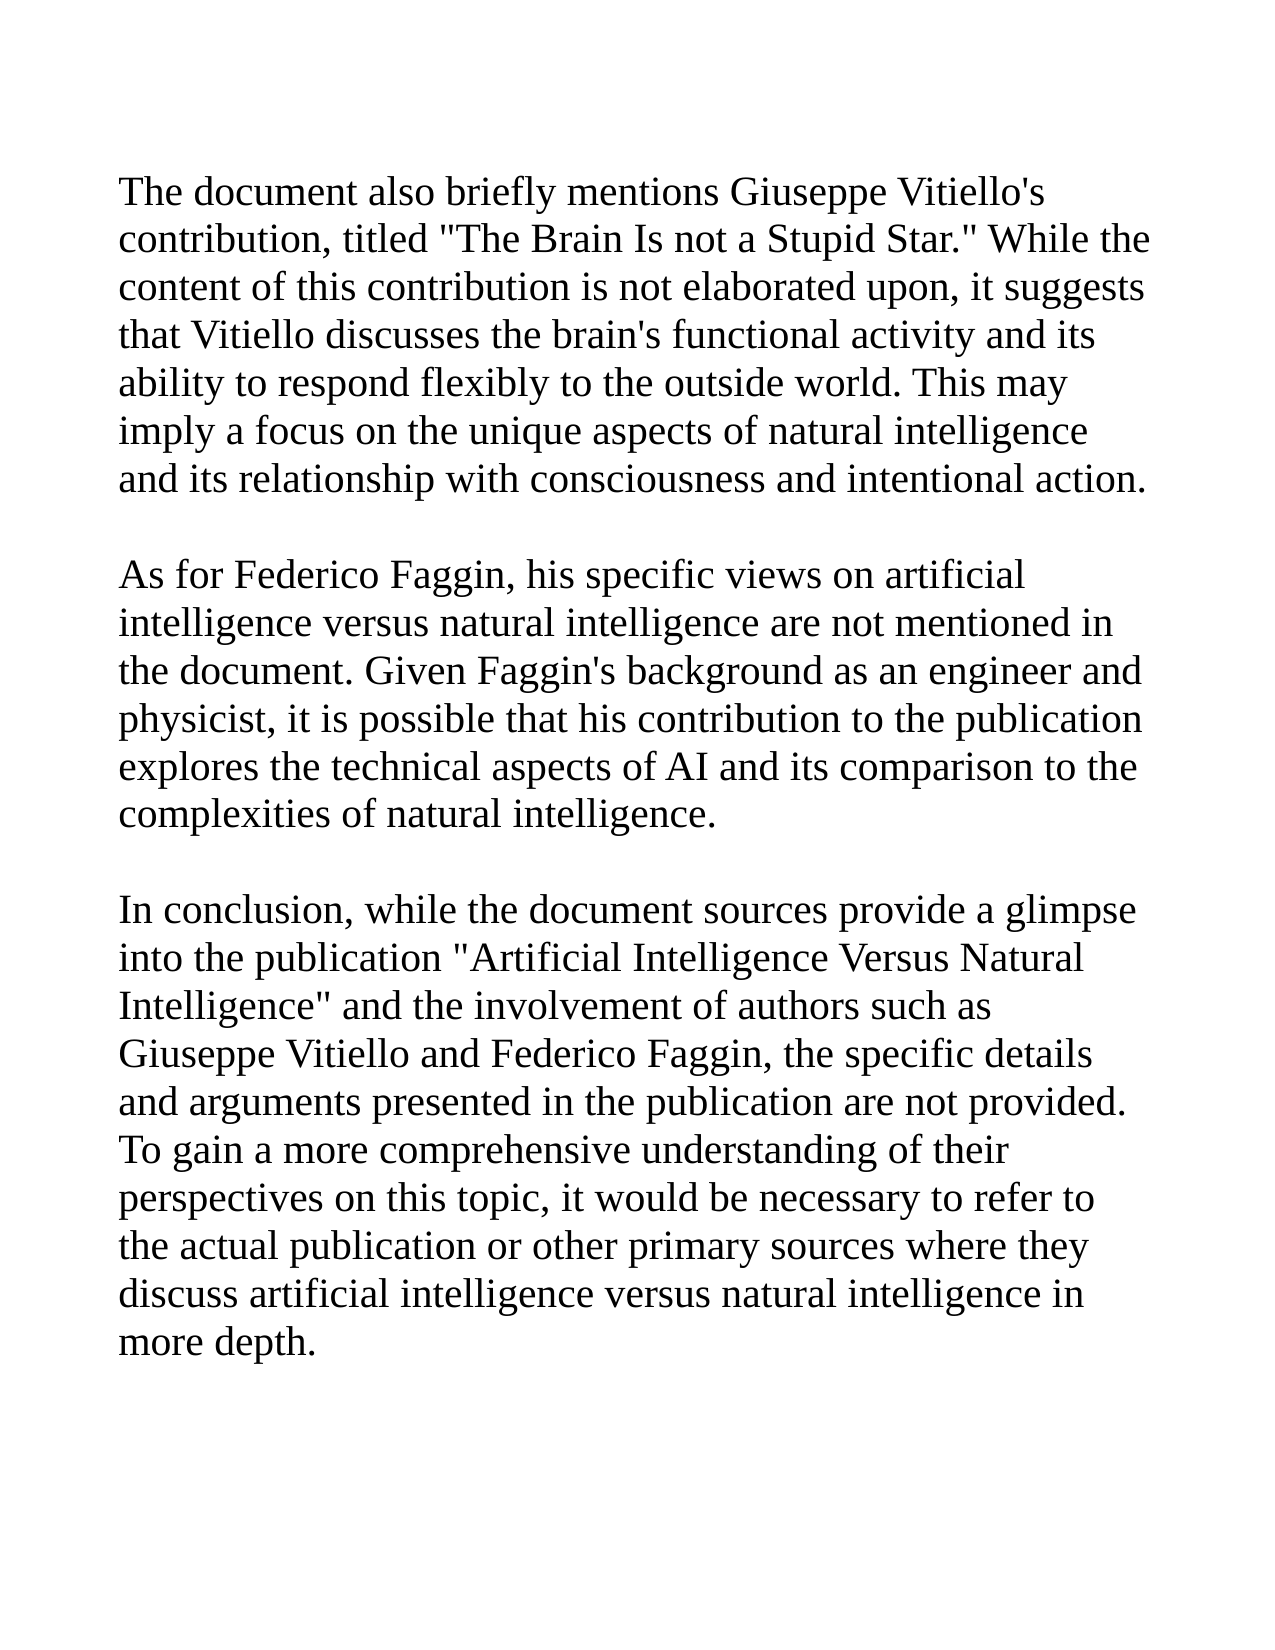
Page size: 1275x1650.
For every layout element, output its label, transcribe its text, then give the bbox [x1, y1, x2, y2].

text The document also briefly mentions Giuseppe Vitiello's contribution, titled "The Brain Is not a Stupid Star." While the content of this contribution is not elaborated upon, it suggests that Vitiello discusses the brain's functional activity and its ability to respond flexibly to the outside world. This may imply a focus on the unique aspects of natural intelligence and its relationship with consciousness and intentional action. [118, 166, 1157, 501]
text As for Federico Faggin, his specific views on artificial intelligence versus natural intelligence are not mentioned in the document. Given Faggin's background as an engineer and physicist, it is possible that his contribution to the publication explores the technical aspects of AI and its comparison to the complexities of natural intelligence. [118, 549, 1157, 837]
text In conclusion, while the document sources provide a glimpse into the publication "Artificial Intelligence Versus Natural Intelligence" and the involvement of authors such as Giuseppe Vitiello and Federico Faggin, the specific details and arguments presented in the publication are not provided. To gain a more comprehensive understanding of their perspectives on this topic, it would be necessary to refer to the actual publication or other primary sources where they discuss artificial intelligence versus natural intelligence in more depth. [118, 885, 1157, 1364]
